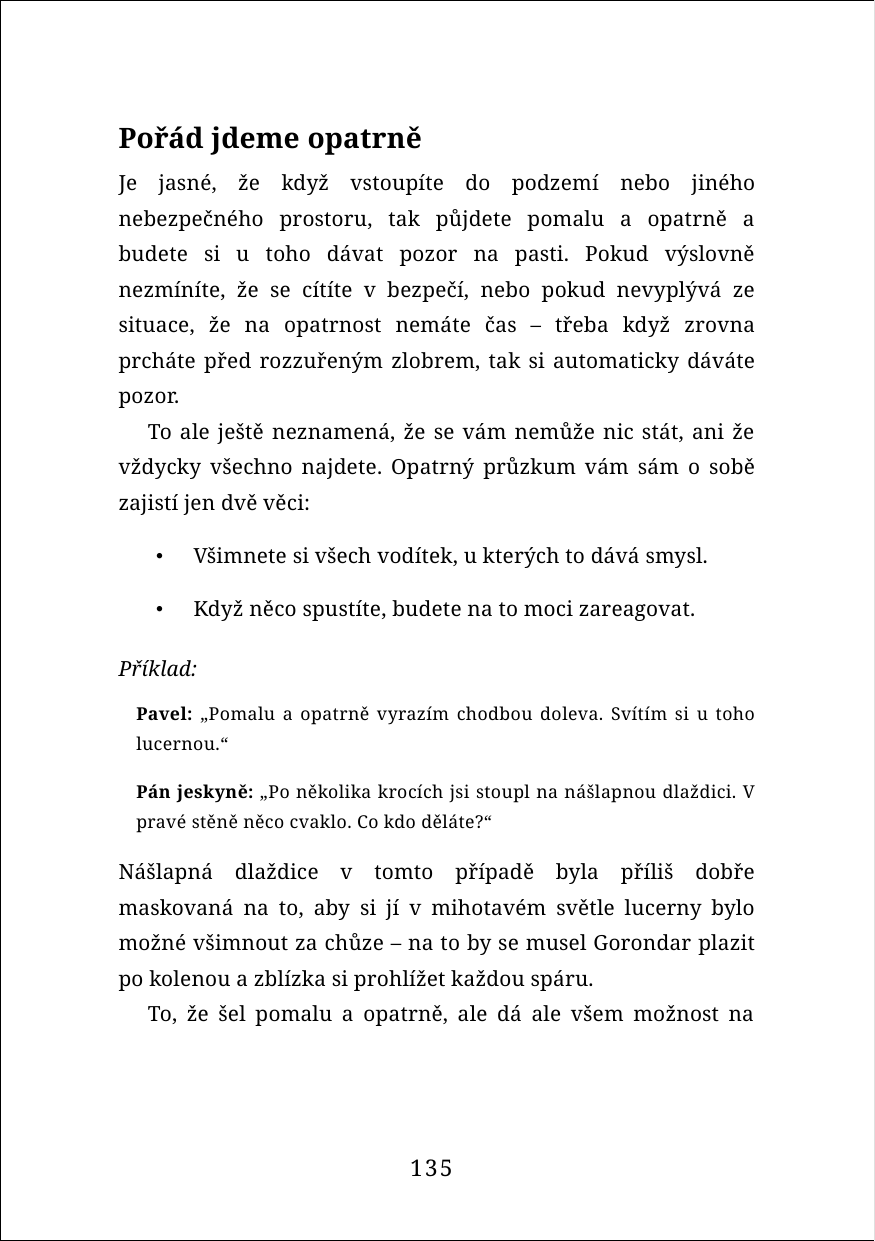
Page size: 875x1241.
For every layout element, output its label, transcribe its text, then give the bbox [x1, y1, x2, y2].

text Pavel: „Pomalu a opatrně vyrazím chodbou doleva. Svítím si u toho lucernou.“ [136, 701, 756, 755]
list Když něco spustíte, budete na to moci zareagovat. [156, 594, 756, 623]
subtitle Pořád jdeme opatrně [118, 118, 756, 157]
text Příklad: [118, 654, 756, 682]
text Pán jeskyně: „Po několika krocích jsi stoupl na nášlapnou dlaždici. V pravé stěně něco cvaklo. Co kdo děláte?“ [136, 779, 756, 833]
text Nášlapná dlaždice v tomto případě byla příliš dobře maskovaná na to, aby si jí v mihotavém světle lucerny bylo možné všimnout za chůze – na to by se musel Gorondar plazit po kolenou a zblízka si prohlížet každou spáru. To, že šel pomalu a opatrně, ale dá ale všem možnost na [118, 857, 756, 1028]
list Všimnete si všech vodítek, u kterých to dává smysl. [156, 541, 756, 570]
text Je jasné, že když vstoupíte do podzemí nebo jiného nebezpečného prostoru, tak půjdete pomalu a opatrně a budete si u toho dávat pozor na pasti. Pokud výslovně nezmíníte, že se cítíte v bezpečí, nebo pokud nevyplývá ze situace, že na opatrnost nemáte čas – třeba když zrovna prcháte před rozzuřeným zlobrem, tak si automaticky dáváte pozor. To ale ještě neznamená, že se vám nemůže nic stát, ani že vždycky všechno najdete. Opatrný průzkum vám sám o sobě zajistí jen dvě věci: [118, 168, 756, 516]
